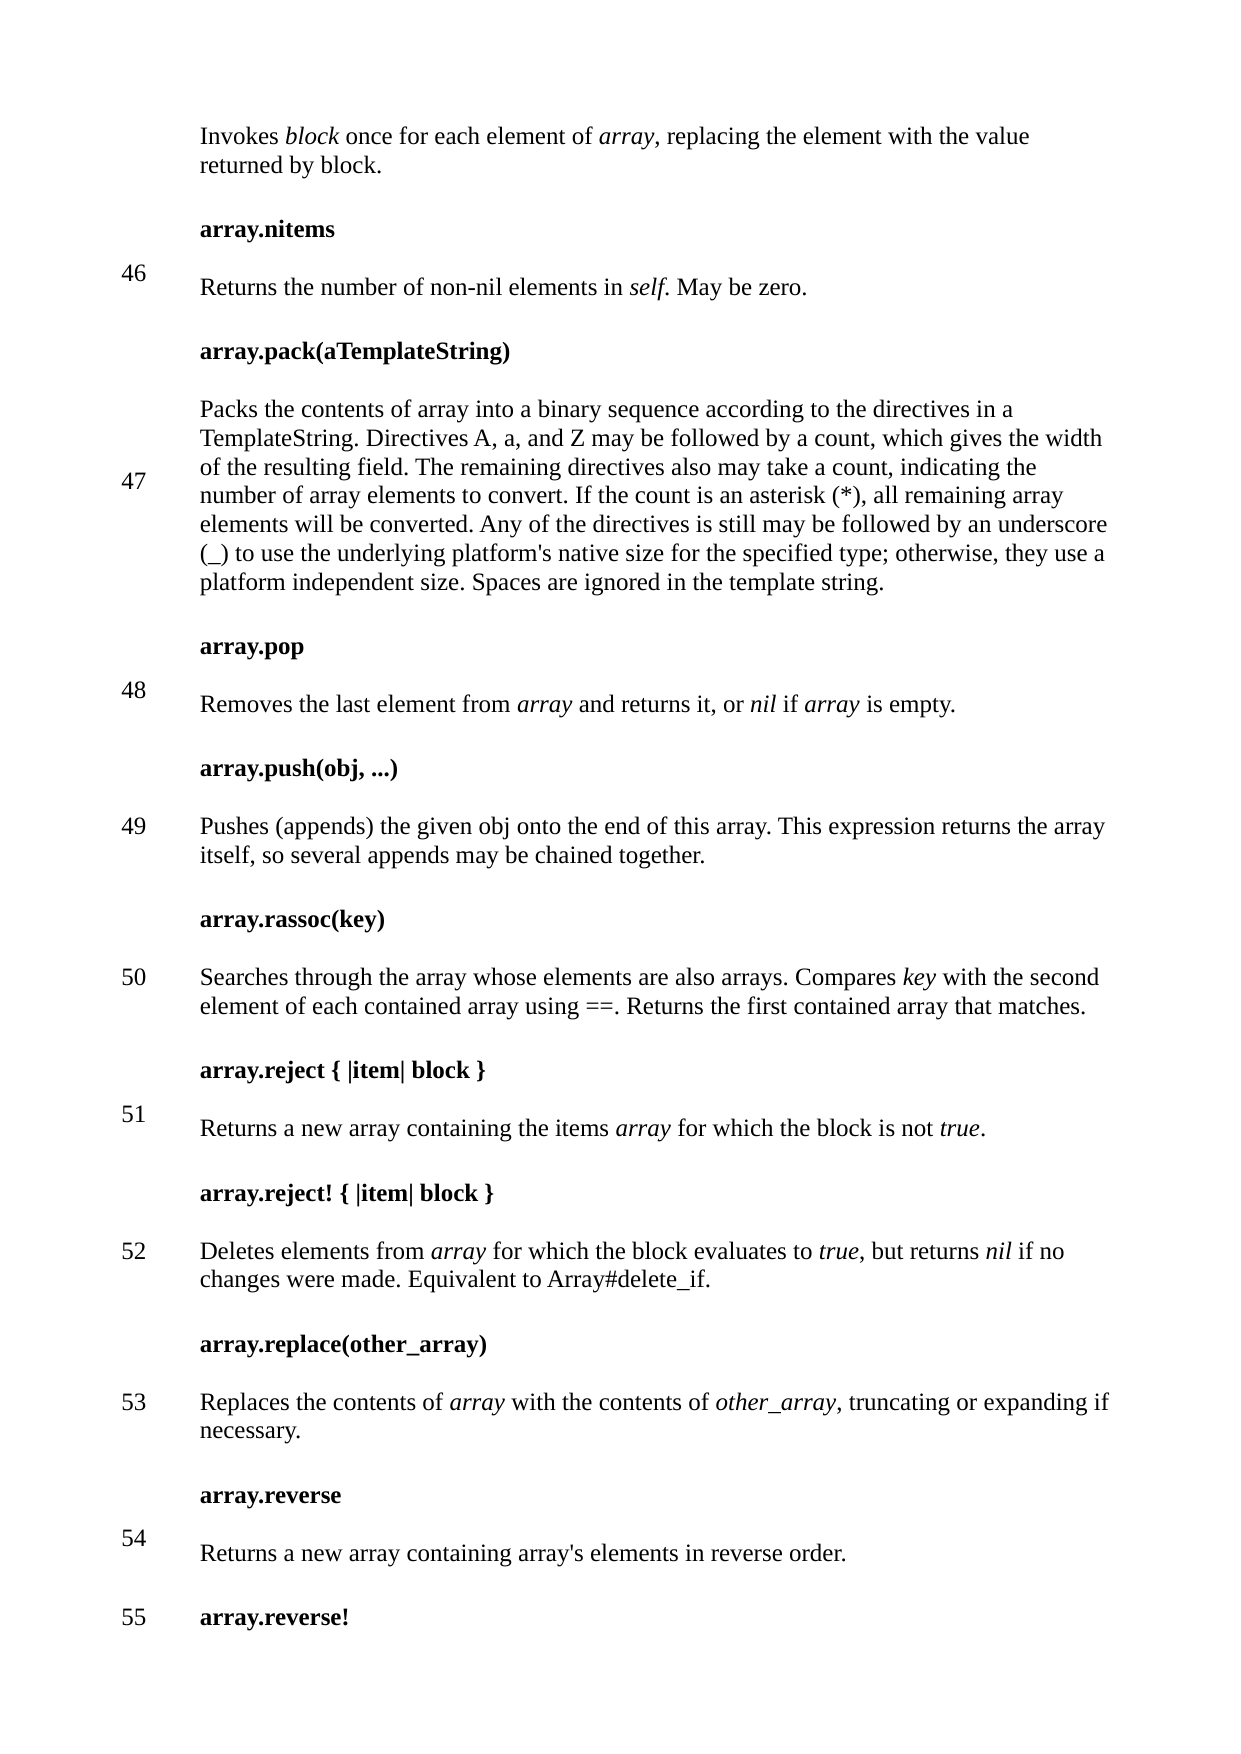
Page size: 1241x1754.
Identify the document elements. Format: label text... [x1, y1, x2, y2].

table_cell array.reverse! [197, 1599, 1122, 1634]
table_cell 46 [118, 211, 197, 333]
table_cell array.reject { |item| block } Returns a new array containing the items array for which the block is not true. [197, 1053, 1122, 1175]
table_cell array.reject! { |item| block } Deletes elements from array for which the block evaluates to true, but returns nil if no changes were made. Equivalent to Array#delete_if. [197, 1175, 1122, 1326]
table_cell 52 [118, 1175, 197, 1326]
table_cell 53 [118, 1326, 197, 1477]
table_cell array.push(obj, ...) Pushes (appends) the given obj onto the end of this array. This expression returns the array itself, so several appends may be chained together. [197, 750, 1122, 901]
table_cell 55 [118, 1599, 197, 1634]
table_cell 51 [118, 1053, 197, 1175]
table_cell array.pack(aTemplateString) Packs the contents of array into a binary sequence according to the directives in a TemplateString. Directives A, a, and Z may be followed by a count, which gives the width of the resulting field. The remaining directives also may take a count, indicating the number of array elements to convert. If the count is an asterisk (*), all remaining array elements will be converted. Any of the directives is still may be followed by an underscore (_) to use the underlying platform's native size for the specified type; otherwise, they use a platform independent size. Spaces are ignored in the template string. [197, 333, 1122, 628]
table_cell [118, 118, 197, 211]
table_cell Invokes block once for each element of array, replacing the element with the value returned by block. [197, 118, 1122, 211]
table_cell 54 [118, 1477, 197, 1599]
table_cell 50 [118, 901, 197, 1052]
table_cell 47 [118, 333, 197, 628]
table_cell array.replace(other_array) Replaces the contents of array with the contents of other_array, truncating or expanding if necessary. [197, 1326, 1122, 1477]
table_cell array.rassoc(key) Searches through the array whose elements are also arrays. Compares key with the second element of each contained array using ==. Returns the first contained array that matches. [197, 901, 1122, 1052]
table_cell 49 [118, 750, 197, 901]
table_cell array.pop Removes the last element from array and returns it, or nil if array is empty. [197, 628, 1122, 750]
table_cell array.reverse Returns a new array containing array's elements in reverse order. [197, 1477, 1122, 1599]
table_cell array.nitems Returns the number of non-nil elements in self. May be zero. [197, 211, 1122, 333]
table_cell 48 [118, 628, 197, 750]
